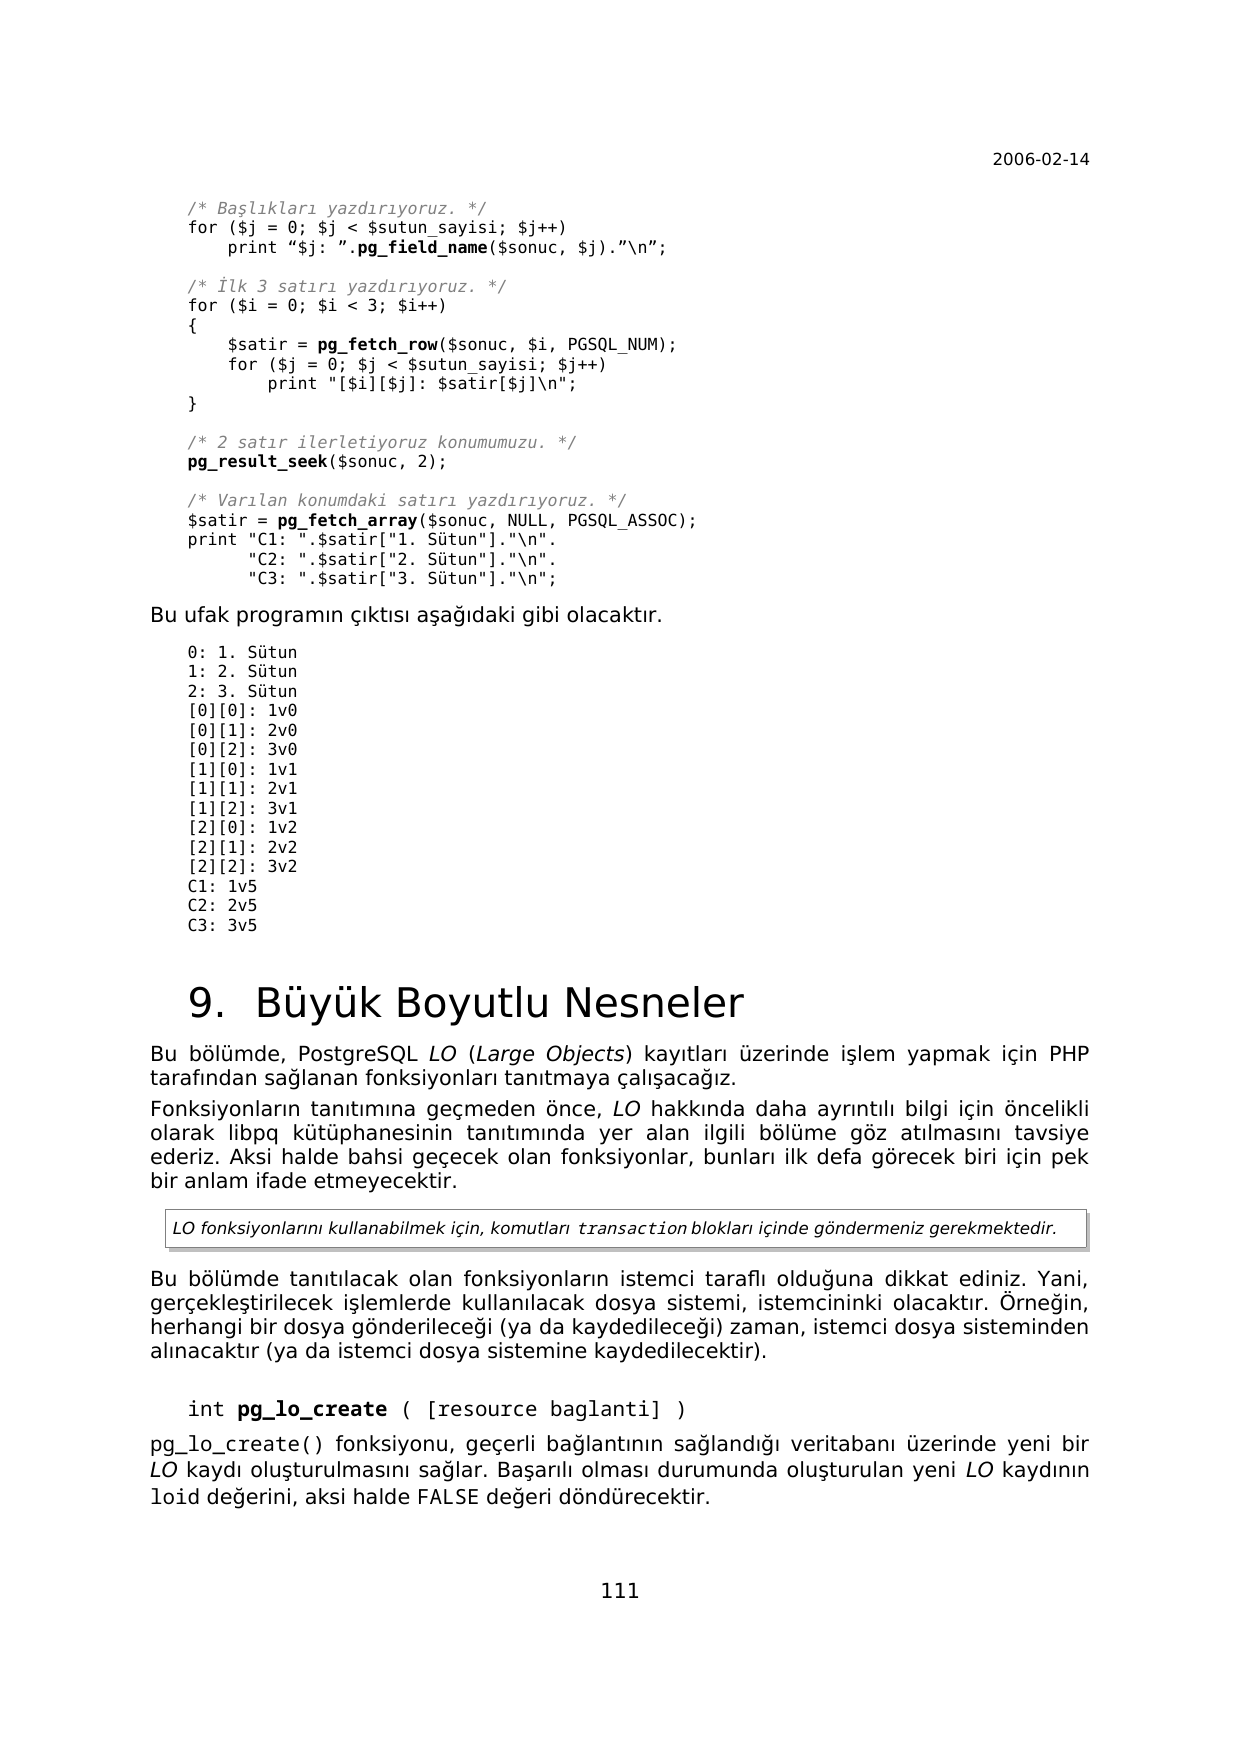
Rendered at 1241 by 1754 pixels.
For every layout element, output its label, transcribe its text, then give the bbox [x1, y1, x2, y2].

text LO fonksiyonlarını kullanabilmek için, komutları transaction blokları içinde göndermeniz gerekmektedir. [166, 1210, 1086, 1247]
text 0: 1. Sütun 1: 2. Sütun 2: 3. Sütun [0][0]: 1v0 [0][1]: 2v0 [0][2]: 3v0 [1][0]: 1v1 [1][1]: 2v1 [1][2]: 3v1 [2][0]: 1v2 [2][1]: 2v2 [2][2]: 3v2 C1: 1v5 C2: 2v5 C3: 3v5 [187, 643, 1090, 935]
text Bu ufak programın çıktısı aşağıdaki gibi olacaktır. [150, 603, 1090, 628]
text int pg_lo_create ( [resource baglanti] ) [187, 1394, 1090, 1422]
text /* Başlıkları yazdırıyoruz. */ for ($j = 0; $j < $sutun_sayisi; $j++) print “$j: ”.pg_field_name($sonuc, $j).”\n”; /* İlk 3 satırı yazdırıyoruz. */ for ($i = 0; $i < 3; $i++) { $satir = pg_fetch_row($sonuc, $i, PGSQL_NUM); for ($j = 0; $j < $sutun_sayisi; $j++) print "[$i][$j]: $satir[$j]\n"; } /* 2 satır ilerletiyoruz konumumuzu. */ pg_result_seek($sonuc, 2); /* Varılan konumdaki satırı yazdırıyoruz. */ $satir = pg_fetch_array($sonuc, NULL, PGSQL_ASSOC); print "C1: ".$satir["1. Sütun"]."\n". "C2: ".$satir["2. Sütun"]."\n". "C3: ".$satir["3. Sütun"]."\n"; [187, 199, 1090, 588]
text pg_lo_create() fonksiyonu, geçerli bağlantının sağlandığı veritabanı üzerinde yeni bir LO kaydı oluşturulmasını sağlar. Başarılı olması durumunda oluşturulan yeni LO kaydının loid değerini, aksi halde FALSE değeri döndürecektir. [150, 1429, 1090, 1510]
text Bu bölümde, PostgreSQL LO (Large Objects) kayıtları üzerinde işlem yapmak için PHP tarafından sağlanan fonksiyonları tanıtmaya çalışacağız. [150, 1042, 1090, 1091]
subtitle Büyük Boyutlu Nesneler [187, 980, 1090, 1027]
text Bu bölümde tanıtılacak olan fonksiyonların istemci taraflı olduğuna dikkat ediniz. Yani, gerçekleştirilecek işlemlerde kullanılacak dosya sistemi, istemcininki olacaktır. Örneğin, herhangi bir dosya gönderileceği (ya da kaydedileceği) zaman, istemci dosya sisteminden alınacaktır (ya da istemci dosya sistemine kaydedilecektir). [150, 1267, 1090, 1364]
text Fonksiyonların tanıtımına geçmeden önce, LO hakkında daha ayrıntılı bilgi için öncelikli olarak libpq kütüphanesinin tanıtımında yer alan ilgili bölüme göz atılmasını tavsiye ederiz. Aksi halde bahsi geçecek olan fonksiyonlar, bunları ilk defa görecek biri için pek bir anlam ifade etmeyecektir. [150, 1097, 1090, 1194]
